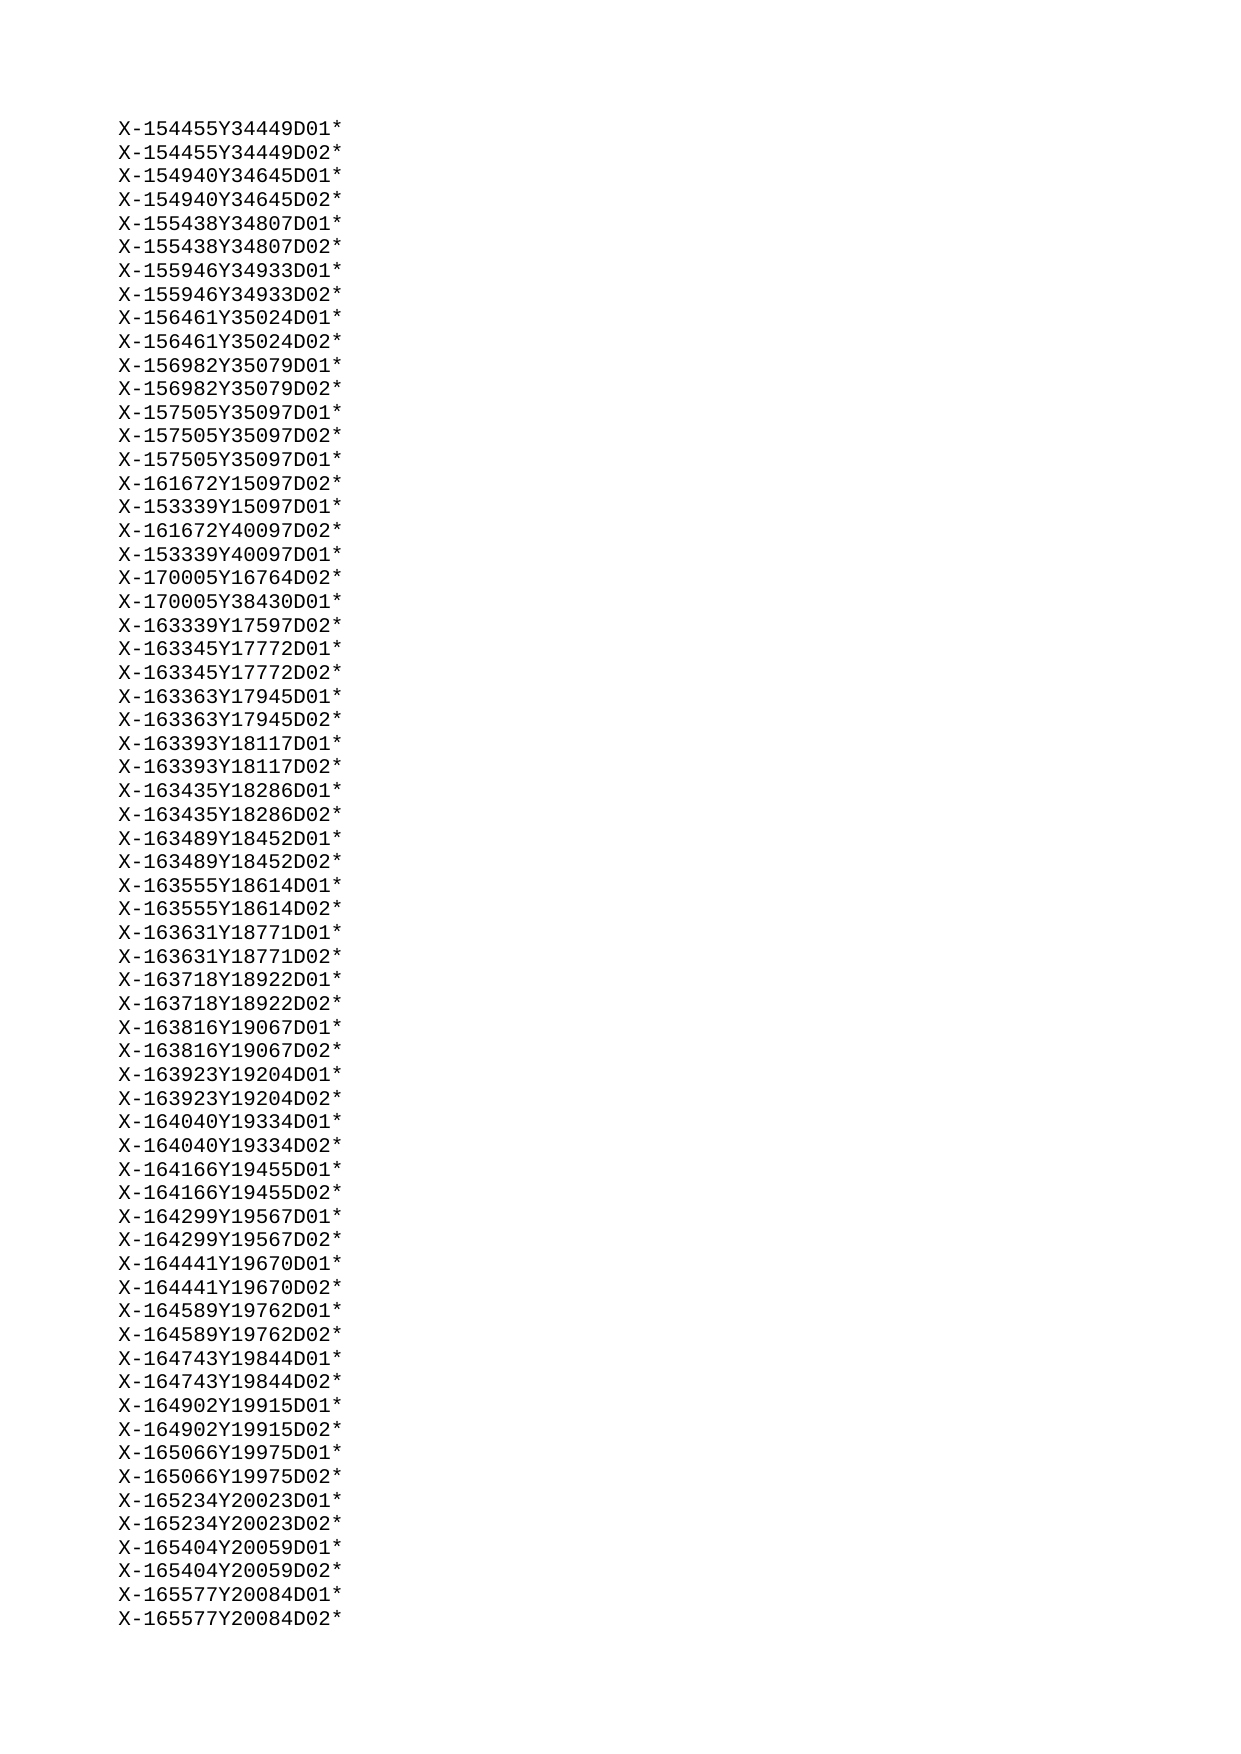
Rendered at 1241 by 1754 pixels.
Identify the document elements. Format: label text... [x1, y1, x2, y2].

text X-156461Y35024D01* [118, 307, 1122, 331]
text X-163435Y18286D02* [118, 804, 1122, 827]
text X-163393Y18117D01* [118, 733, 1122, 757]
text X-164743Y19844D02* [118, 1371, 1122, 1395]
text X-163363Y17945D01* [118, 686, 1122, 709]
text X-165066Y19975D01* [118, 1442, 1122, 1466]
text X-157505Y35097D01* [118, 449, 1122, 473]
text X-163816Y19067D02* [118, 1040, 1122, 1064]
text X-164040Y19334D01* [118, 1111, 1122, 1135]
text X-157505Y35097D02* [118, 426, 1122, 449]
text X-165404Y20059D02* [118, 1561, 1122, 1584]
text X-153339Y40097D01* [118, 544, 1122, 567]
text X-161672Y15097D02* [118, 473, 1122, 496]
text X-164902Y19915D01* [118, 1395, 1122, 1419]
text X-164441Y19670D01* [118, 1253, 1122, 1277]
text X-164166Y19455D01* [118, 1158, 1122, 1182]
text X-163923Y19204D02* [118, 1088, 1122, 1111]
text X-165234Y20023D01* [118, 1489, 1122, 1513]
text X-157505Y35097D01* [118, 402, 1122, 426]
text X-154455Y34449D02* [118, 142, 1122, 165]
text X-164441Y19670D02* [118, 1277, 1122, 1300]
text X-163339Y17597D02* [118, 615, 1122, 638]
text X-163923Y19204D01* [118, 1064, 1122, 1088]
text X-164040Y19334D02* [118, 1135, 1122, 1158]
text X-153339Y15097D01* [118, 496, 1122, 520]
text X-170005Y38430D01* [118, 591, 1122, 615]
text X-163631Y18771D02* [118, 946, 1122, 969]
text X-163345Y17772D02* [118, 662, 1122, 686]
text X-163631Y18771D01* [118, 922, 1122, 946]
text X-155438Y34807D02* [118, 236, 1122, 260]
text X-164589Y19762D01* [118, 1300, 1122, 1324]
text X-163718Y18922D02* [118, 993, 1122, 1017]
text X-164743Y19844D01* [118, 1348, 1122, 1371]
text X-163718Y18922D01* [118, 969, 1122, 993]
text X-163816Y19067D01* [118, 1017, 1122, 1040]
text X-155946Y34933D02* [118, 284, 1122, 307]
text X-164299Y19567D01* [118, 1206, 1122, 1229]
text X-154940Y34645D01* [118, 165, 1122, 189]
text X-156982Y35079D02* [118, 378, 1122, 402]
text X-165234Y20023D02* [118, 1513, 1122, 1537]
text X-156461Y35024D02* [118, 331, 1122, 354]
text X-154455Y34449D01* [118, 118, 1122, 142]
text X-163363Y17945D02* [118, 709, 1122, 733]
text X-163435Y18286D01* [118, 780, 1122, 804]
text X-170005Y16764D02* [118, 567, 1122, 591]
text X-164299Y19567D02* [118, 1229, 1122, 1253]
text X-163393Y18117D02* [118, 757, 1122, 780]
text X-155946Y34933D01* [118, 260, 1122, 284]
text X-165404Y20059D01* [118, 1537, 1122, 1561]
text X-163555Y18614D01* [118, 875, 1122, 898]
text X-163489Y18452D02* [118, 851, 1122, 875]
text X-165577Y20084D01* [118, 1584, 1122, 1608]
text X-155438Y34807D01* [118, 213, 1122, 236]
text X-164166Y19455D02* [118, 1182, 1122, 1206]
text X-161672Y40097D02* [118, 520, 1122, 544]
text X-165066Y19975D02* [118, 1466, 1122, 1489]
text X-154940Y34645D02* [118, 189, 1122, 213]
text X-164902Y19915D02* [118, 1419, 1122, 1442]
text X-163489Y18452D01* [118, 827, 1122, 851]
text X-156982Y35079D01* [118, 354, 1122, 378]
text X-163345Y17772D01* [118, 638, 1122, 662]
text X-165577Y20084D02* [118, 1608, 1122, 1631]
text X-163555Y18614D02* [118, 898, 1122, 922]
text X-164589Y19762D02* [118, 1324, 1122, 1348]
